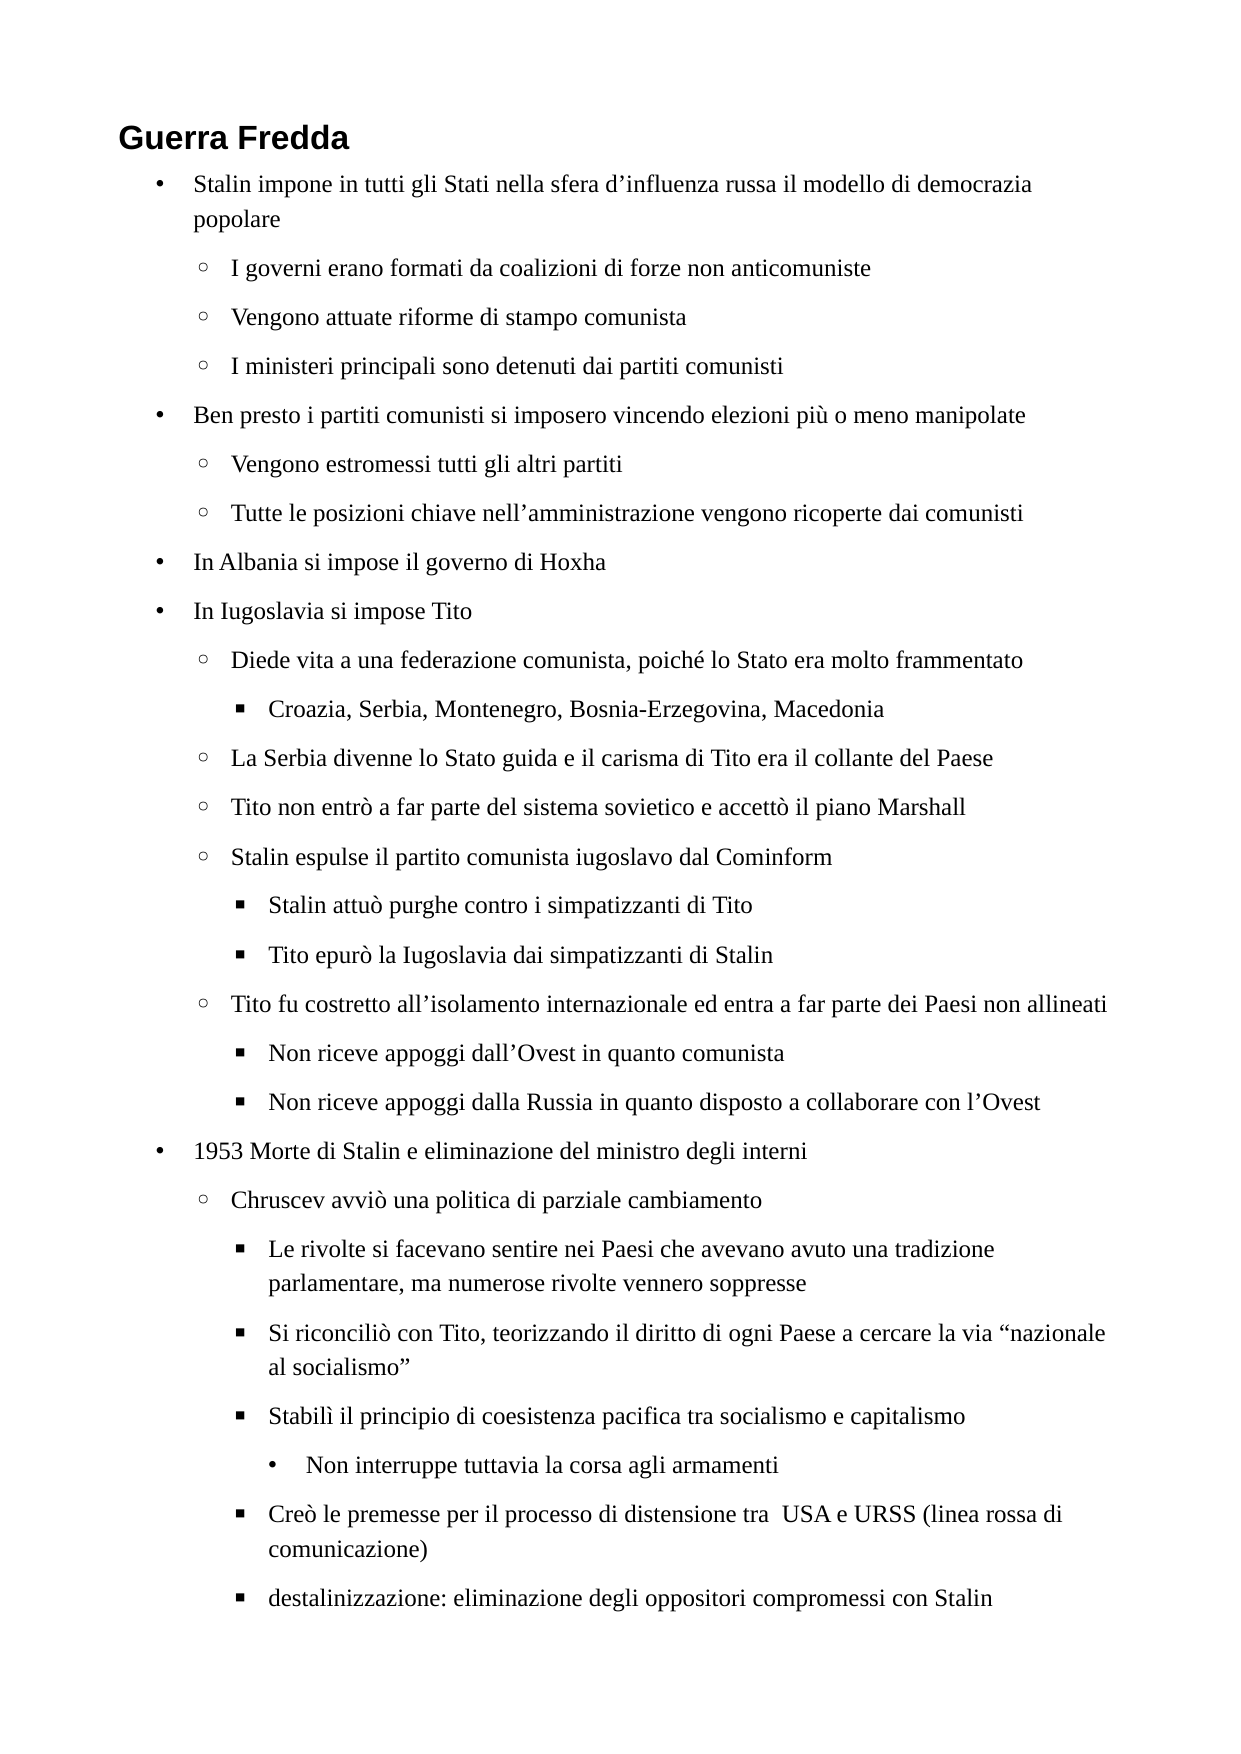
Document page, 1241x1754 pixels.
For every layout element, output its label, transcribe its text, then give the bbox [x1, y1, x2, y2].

list Non interruppe tuttavia la corsa agli armamenti [268, 1450, 1122, 1479]
list Le rivolte si facevano sentire nei Paesi che avevano avuto una tradizione parlamentare, ma numerose rivolte vennero soppresse [231, 1234, 1122, 1297]
list Tutte le posizioni chiave nell’amministrazione vengono ricoperte dai comunisti [193, 498, 1122, 527]
list Diede vita a una federazione comunista, poiché lo Stato era molto frammentato [193, 645, 1122, 674]
list Stalin impone in tutti gli Stati nella sfera d’influenza russa il modello di democrazia popolare [156, 169, 1122, 232]
list Vengono attuate riforme di stampo comunista [193, 302, 1122, 331]
list Creò le premesse per il processo di distensione tra USA e URSS (linea rossa di comunicazione) [231, 1499, 1122, 1562]
list Stalin attuò purghe contro i simpatizzanti di Tito [231, 891, 1122, 919]
list In Albania si impose il governo di Hoxha [156, 547, 1122, 576]
list I governi erano formati da coalizioni di forze non anticomuniste [193, 253, 1122, 282]
list Non riceve appoggi dall’Ovest in quanto comunista [231, 1038, 1122, 1067]
list I ministeri principali sono detenuti dai partiti comunisti [193, 351, 1122, 380]
list Stalin espulse il partito comunista iugoslavo dal Cominform [193, 842, 1122, 870]
list Tito fu costretto all’isolamento internazionale ed entra a far parte dei Paesi non allineati [193, 989, 1122, 1017]
list In Iugoslavia si impose Tito [156, 596, 1122, 625]
list Ben presto i partiti comunisti si imposero vincendo elezioni più o meno manipolate [156, 400, 1122, 429]
list destalinizzazione: eliminazione degli oppositori compromessi con Stalin [231, 1583, 1122, 1612]
subtitle Guerra Fredda [118, 118, 1122, 157]
list 1953 Morte di Stalin e eliminazione del ministro degli interni [156, 1136, 1122, 1165]
list Tito non entrò a far parte del sistema sovietico e accettò il piano Marshall [193, 792, 1122, 821]
list Si riconciliò con Tito, teorizzando il diritto di ogni Paese a cercare la via “nazionale al socialismo” [231, 1318, 1122, 1381]
list Tito epurò la Iugoslavia dai simpatizzanti di Stalin [231, 940, 1122, 968]
list Croazia, Serbia, Montenegro, Bosnia-Erzegovina, Macedonia [231, 694, 1122, 723]
list La Serbia divenne lo Stato guida e il carisma di Tito era il collante del Paese [193, 743, 1122, 772]
list Chruscev avviò una politica di parziale cambiamento [193, 1185, 1122, 1214]
list Non riceve appoggi dalla Russia in quanto disposto a collaborare con l’Ovest [231, 1087, 1122, 1116]
list Vengono estromessi tutti gli altri partiti [193, 449, 1122, 478]
list Stabilì il principio di coesistenza pacifica tra socialismo e capitalismo [231, 1401, 1122, 1430]
